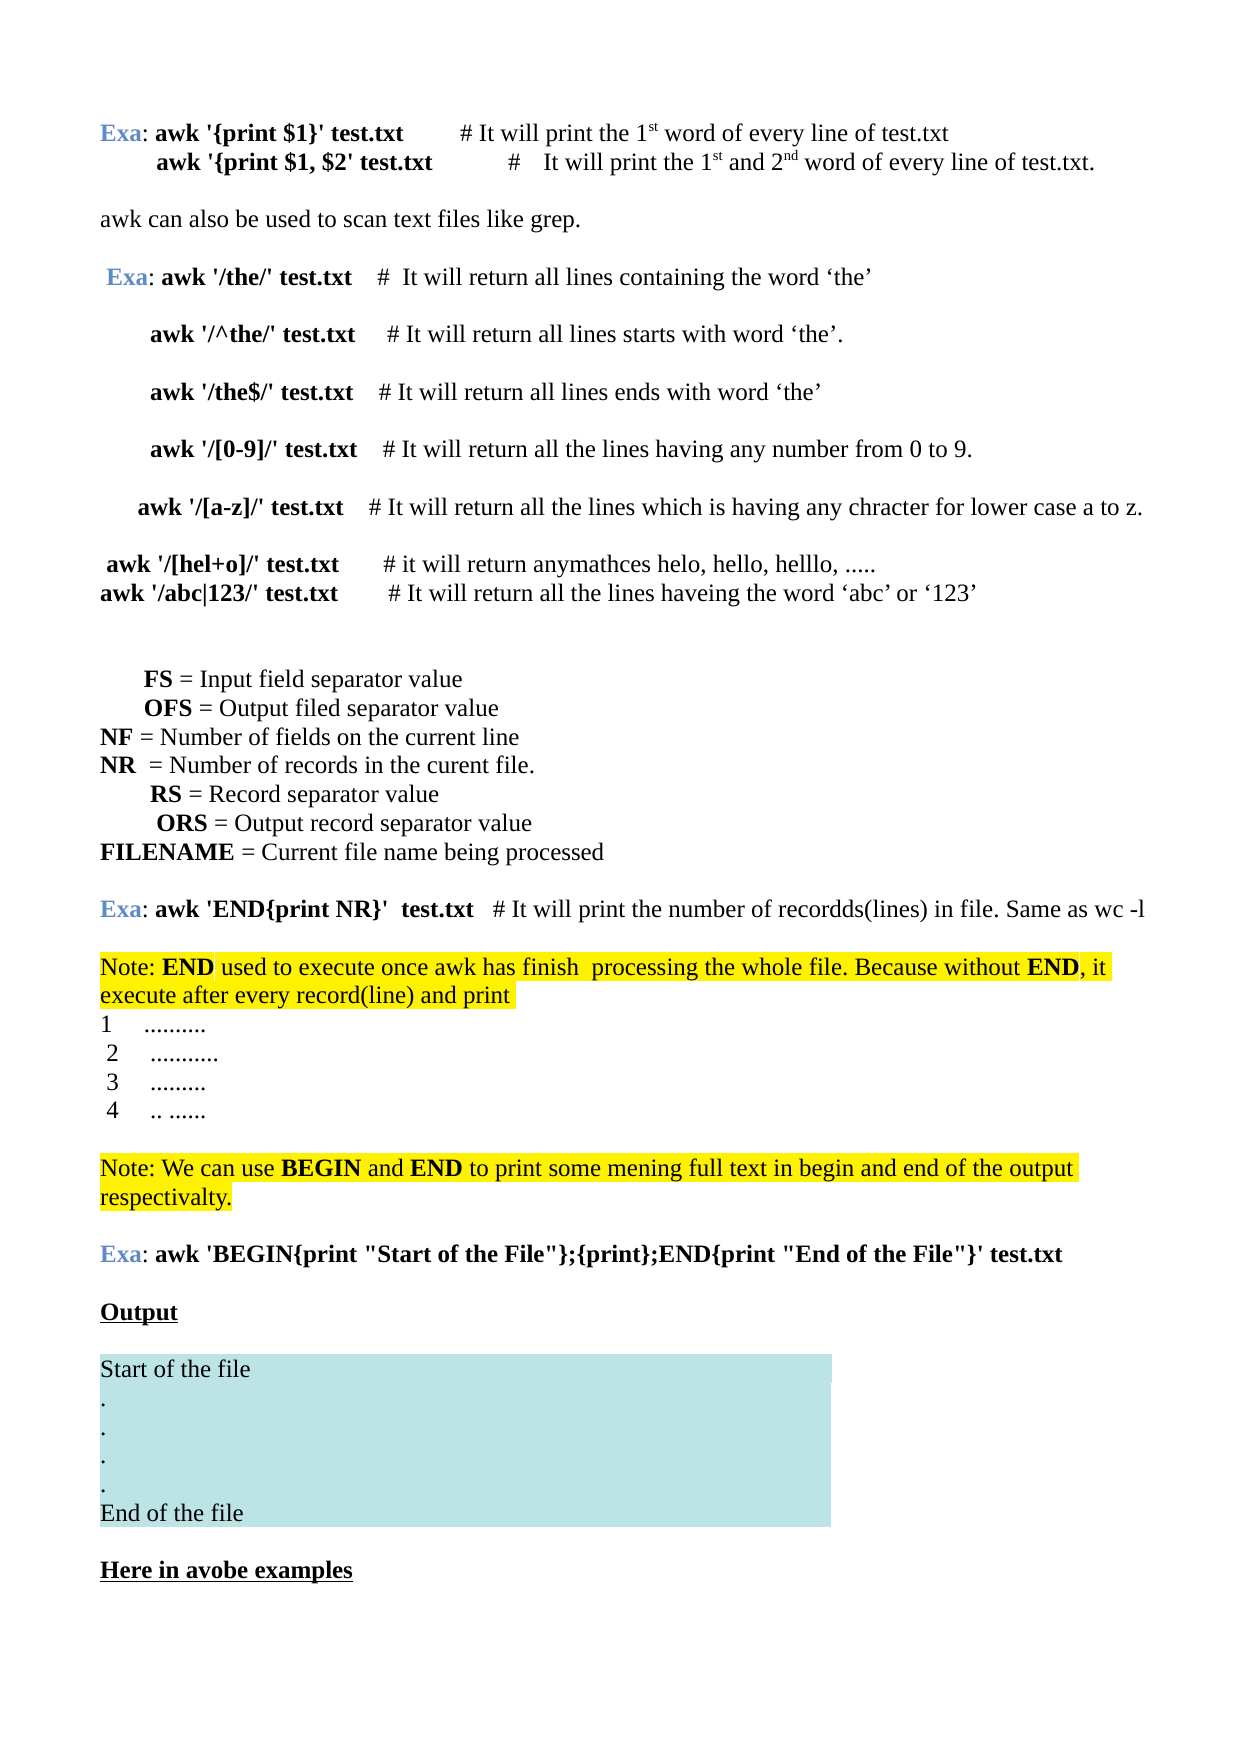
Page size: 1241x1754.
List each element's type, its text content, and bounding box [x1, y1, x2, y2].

text NR = Number of records in the curent file. [100, 751, 1175, 779]
text RS = Record separator value [100, 779, 1175, 808]
text awk '/abc|123/' test.txt # It will return all the lines haveing the word ‘abc’ or ‘123’ [100, 578, 1175, 607]
text . [100, 1412, 1175, 1441]
text awk '/[hel+o]/' test.txt # it will return anymathces helo, hello, helllo, ..... [100, 549, 1175, 578]
text . [100, 1383, 1175, 1412]
text Exa: awk 'END{print NR}' test.txt # It will print the number of recordds(lines) in file. Same as wc -l [100, 894, 1175, 923]
text awk '/^the/' test.txt # It will return all lines starts with word ‘the’. [100, 319, 1175, 348]
text 1 .......... [100, 1009, 1175, 1038]
text awk can also be used to scan text files like grep. [100, 204, 1175, 233]
text awk '/[a-z]/' test.txt # It will return all the lines which is having any chracter for lower case a to z. [100, 492, 1175, 521]
text Exa: awk '/the/' test.txt # It will return all lines containing the word ‘the’ [100, 262, 1175, 291]
text Exa: awk '{print $1}' test.txt # It will print the 1st word of every line of test.txt [100, 118, 1175, 147]
text ORS = Output record separator value [100, 808, 1175, 837]
text NF = Number of fields on the current line [100, 722, 1175, 751]
text Here in avobe examples [100, 1556, 1175, 1584]
text 4 .. ...... [100, 1096, 1175, 1124]
text FILENAME = Current file name being processed [100, 837, 1175, 866]
text Output [100, 1297, 1175, 1326]
text . [100, 1441, 1175, 1469]
text OFS = Output filed separator value [100, 693, 1175, 722]
text Start of the file [100, 1354, 1175, 1383]
text awk '{print $1, $2' test.txt # It will print the 1st and 2nd word of every line of test.txt. [100, 147, 1175, 176]
text Note: END used to execute once awk has finish processing the whole file. Because without END, it execute after every record(line) and print [100, 952, 1175, 1009]
text Exa: awk 'BEGIN{print "Start of the File"};{print};END{print "End of the File"}' test.txt [100, 1239, 1175, 1268]
text 3 ......... [100, 1067, 1175, 1096]
text awk '/[0-9]/' test.txt # It will return all the lines having any number from 0 to 9. [100, 434, 1175, 463]
text End of the file [100, 1498, 1175, 1527]
text 2 ........... [100, 1038, 1175, 1067]
text Note: We can use BEGIN and END to print some mening full text in begin and end of the output respectivalty. [100, 1153, 1175, 1211]
text awk '/the$/' test.txt # It will return all lines ends with word ‘the’ [100, 377, 1175, 406]
text . [100, 1469, 1175, 1498]
text FS = Input field separator value [100, 664, 1175, 693]
